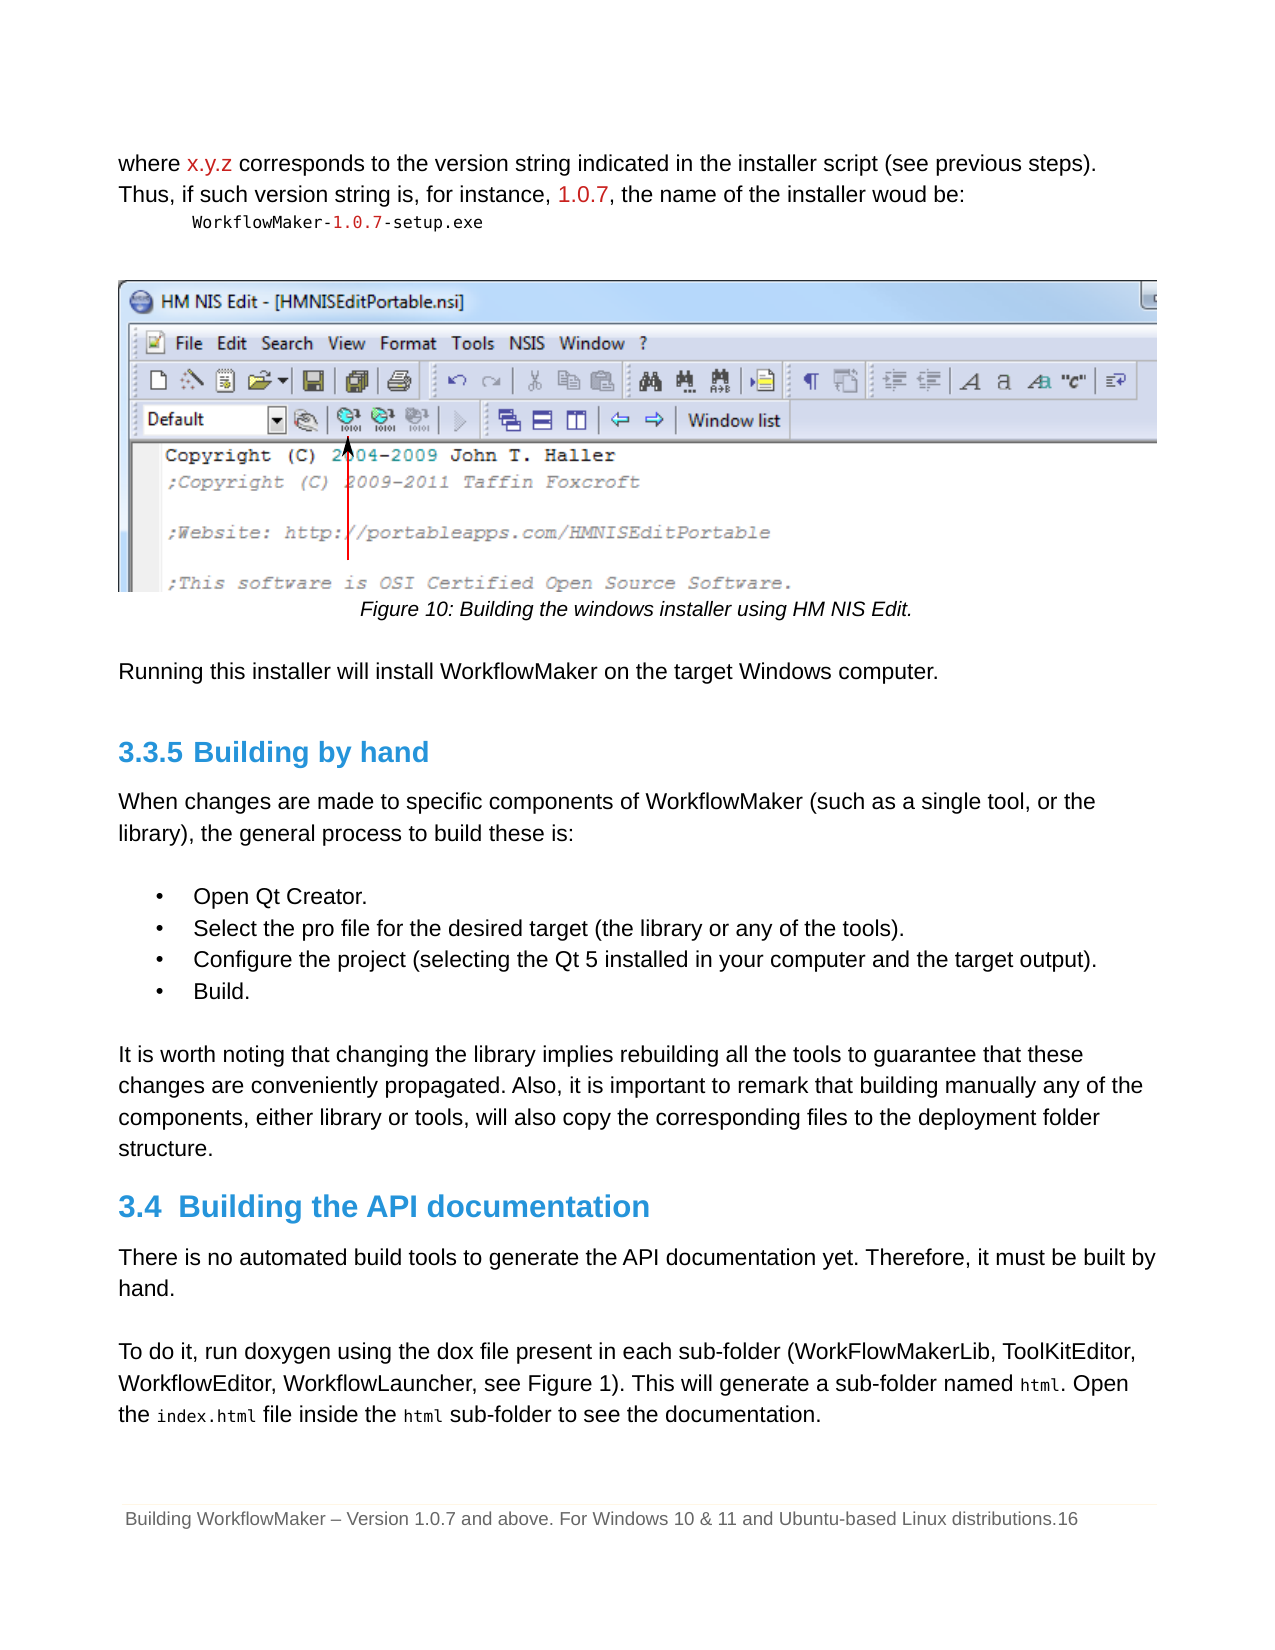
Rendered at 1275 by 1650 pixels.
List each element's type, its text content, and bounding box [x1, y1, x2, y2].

text Figure 10: Building the windows installer using HM NIS Edit. [118, 592, 1157, 621]
subtitle Building by hand [118, 736, 1157, 769]
subtitle Building the API documentation [118, 1188, 1157, 1224]
list Configure the project (selecting the Qt 5 installed in your computer and the target output). [156, 946, 1157, 972]
list Select the pro file for the desired target (the library or any of the tools). [156, 914, 1157, 941]
text To do it, run doxygen using the dox file present in each sub-folder (WorkFlowMakerLib, ToolKitEditor, WorkflowEditor, WorkflowLauncher, see Figure 1). This will generate a sub-folder named html. Open the index.html file inside the html sub-folder to see the documentation. [118, 1338, 1157, 1428]
list Build. [156, 978, 1157, 1004]
list Open Qt Creator. [156, 883, 1157, 909]
text There is no automated build tools to generate the API documentation yet. Therefore, it must be built by hand. [118, 1243, 1157, 1301]
text where x.y.z corresponds to the version string indicated in the installer script (see previous steps). Thus, if such version string is, for instance, 1.0.7, the name of the installer woud be: [118, 150, 1157, 208]
text WorkflowMaker-1.0.7-setup.exe [118, 213, 1157, 232]
text It is worth noting that changing the library implies rebuilding all the tools to guarantee that these changes are conveniently propagated. Also, it is important to remark that building manually any of the components, either library or tools, will also copy the corresponding files to the deployment folder structure. [118, 1041, 1157, 1162]
text When changes are made to specific components of WorkflowMaker (such as a single tool, or the library), the general process to build these is: [118, 788, 1157, 846]
text Running this installer will install WorkflowMaker on the target Windows computer. [118, 658, 1157, 684]
